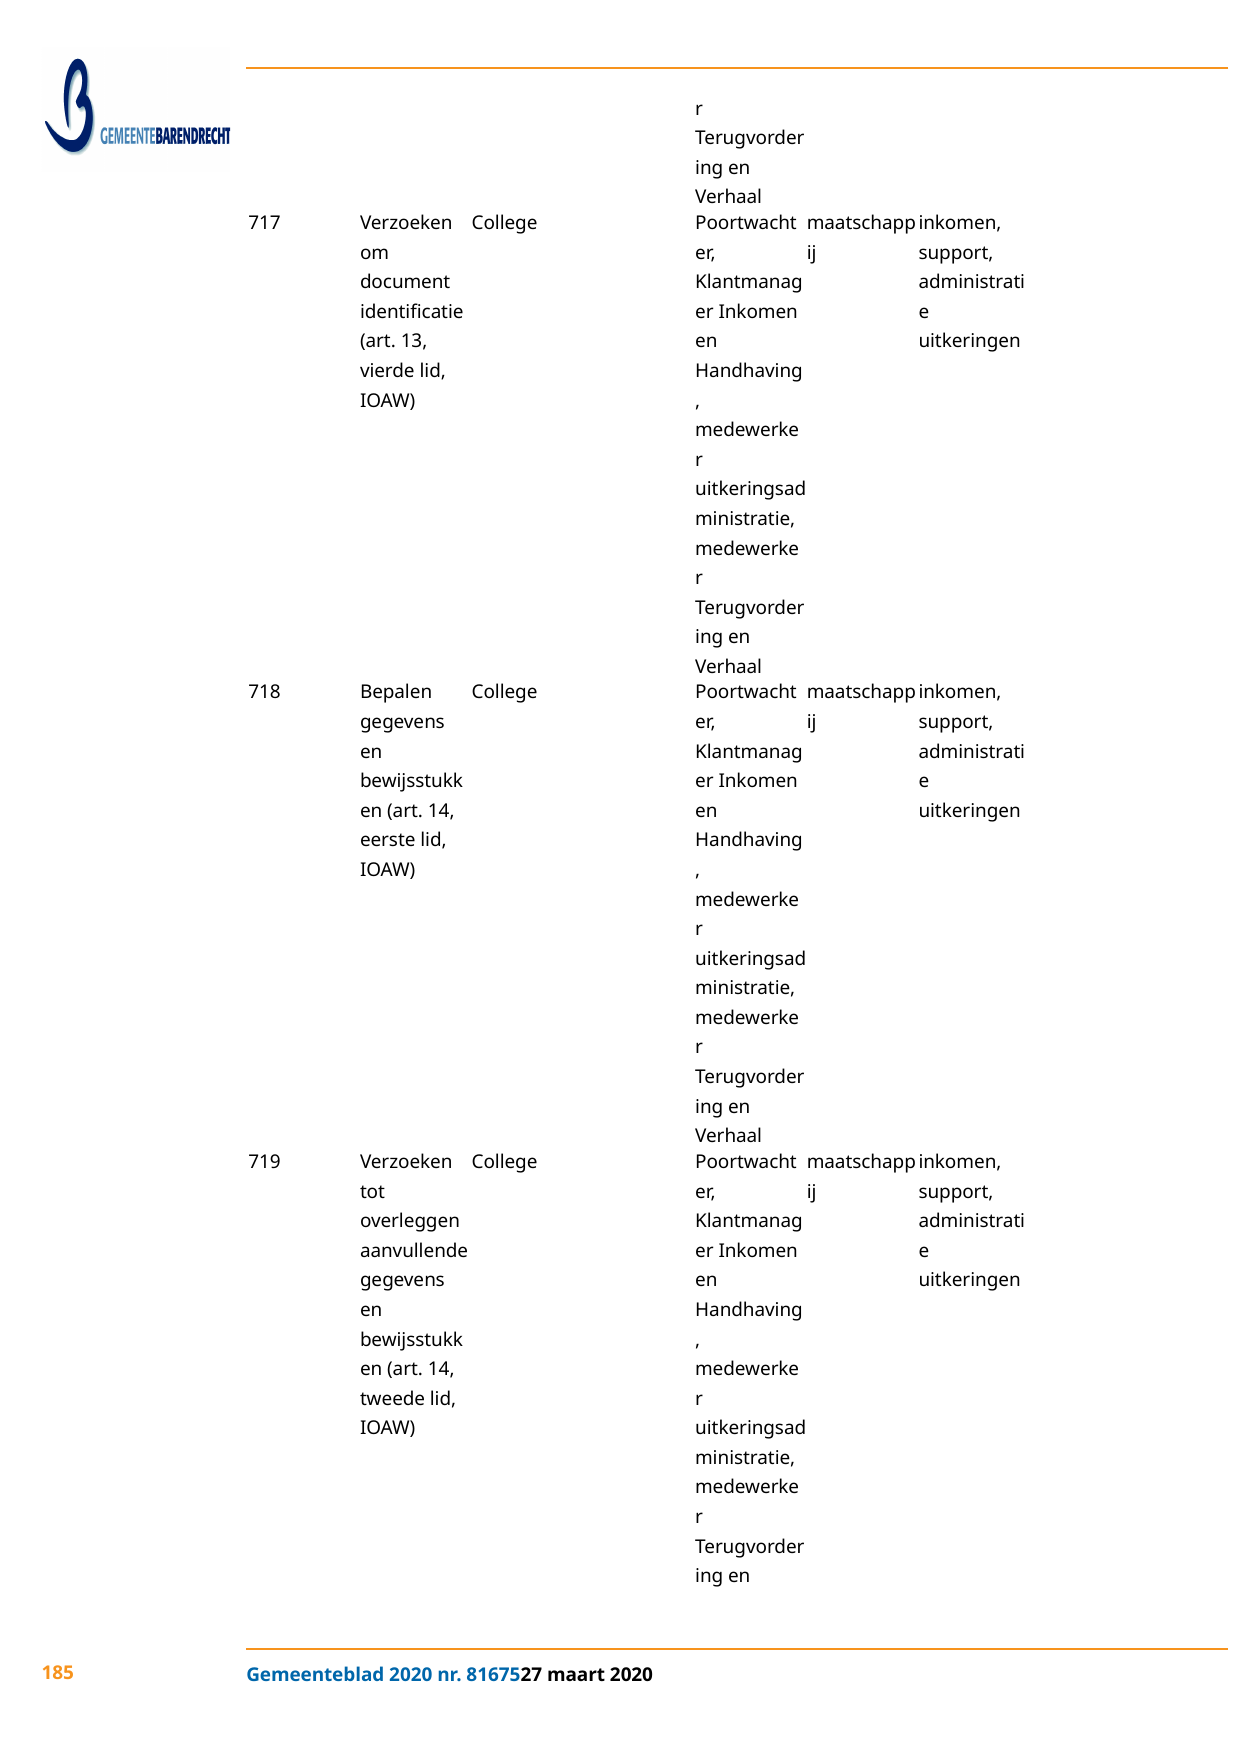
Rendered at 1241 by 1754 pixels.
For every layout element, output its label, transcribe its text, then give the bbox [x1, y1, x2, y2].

table_cell [471, 95, 583, 209]
table_cell inkomen, support, administratie uitkeringen [918, 679, 1030, 1148]
table_cell [1030, 1148, 1152, 1588]
table_cell College [471, 1148, 583, 1588]
table_cell Bepalen gegevens en bewijsstukken (art. 14, eerste lid, IOAW) [360, 679, 471, 1148]
picture [41, 47, 231, 172]
table_cell maatschappij [807, 1148, 918, 1588]
table_cell [1030, 679, 1152, 1148]
table_cell College [471, 679, 583, 1148]
table_cell [360, 95, 471, 209]
table_cell maatschappij [807, 209, 918, 679]
table_cell Poortwachter, Klantmanager Inkomen en Handhaving, medewerker uitkeringsadministratie, medewerker Terugvordering en Verhaal [695, 209, 807, 679]
table_cell inkomen, support, administratie uitkeringen [918, 1148, 1030, 1588]
table_cell [583, 1148, 695, 1588]
table_cell Poortwachter, Klantmanager Inkomen en Handhaving, medewerker uitkeringsadministratie, medewerker Terugvordering en [695, 1148, 807, 1588]
table_cell College [471, 209, 583, 679]
table_cell [583, 679, 695, 1148]
table_cell [1030, 95, 1152, 209]
table_cell 717 [248, 209, 360, 679]
table_cell [583, 209, 695, 679]
table_cell Poortwachter, Klantmanager Inkomen en Handhaving, medewerker uitkeringsadministratie, medewerker Terugvordering en Verhaal [695, 679, 807, 1148]
table_cell 718 [248, 679, 360, 1148]
table_cell r Terugvordering en Verhaal [695, 95, 807, 209]
table_cell 719 [248, 1148, 360, 1588]
table_cell [918, 95, 1030, 209]
table_cell maatschappij [807, 679, 918, 1148]
table_cell Verzoeken om document identificatie (art. 13, vierde lid, IOAW) [360, 209, 471, 679]
table_cell [583, 95, 695, 209]
table_cell Verzoeken tot overleggen aanvullende gegevens en bewijsstukken (art. 14, tweede lid, IOAW) [360, 1148, 471, 1588]
table_cell [1030, 209, 1152, 679]
table_cell [807, 95, 918, 209]
table_cell inkomen, support, administratie uitkeringen [918, 209, 1030, 679]
table_cell [248, 95, 360, 209]
